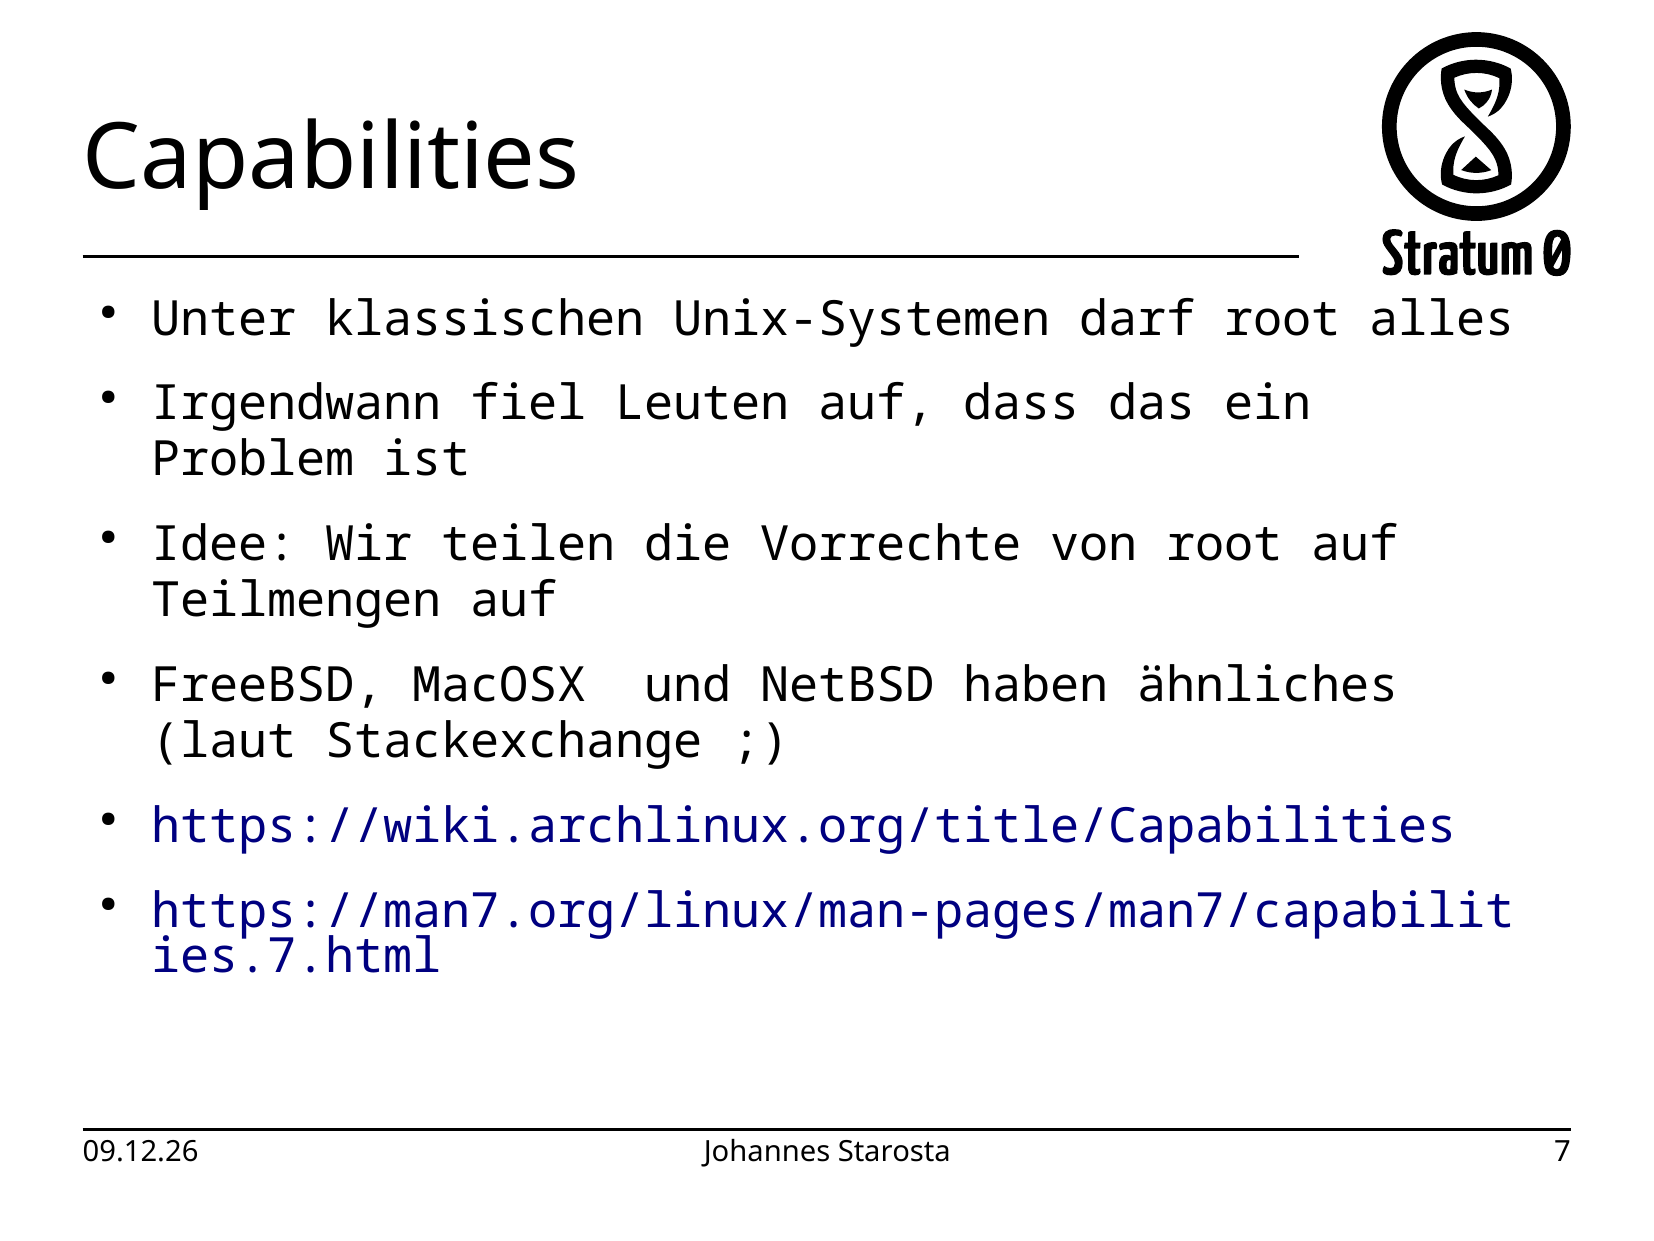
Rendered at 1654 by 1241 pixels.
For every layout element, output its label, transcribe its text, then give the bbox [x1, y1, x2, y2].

list Unter klassischen Unix-Systemen darf root alles Irgendwann fiel Leuten auf, dass das ein Problem ist Idee: Wir teilen die Vorrechte von root auf Teilmengen auf FreeBSD, MacOSX und NetBSD haben ähnliches (laut Stackexchange ;) https://wiki.archlinux.org/title/Capabilities https://man7.org/linux/man-pages/man7/capabilities.7.html [82, 290, 1538, 1010]
title Capabilities [82, 49, 1300, 257]
